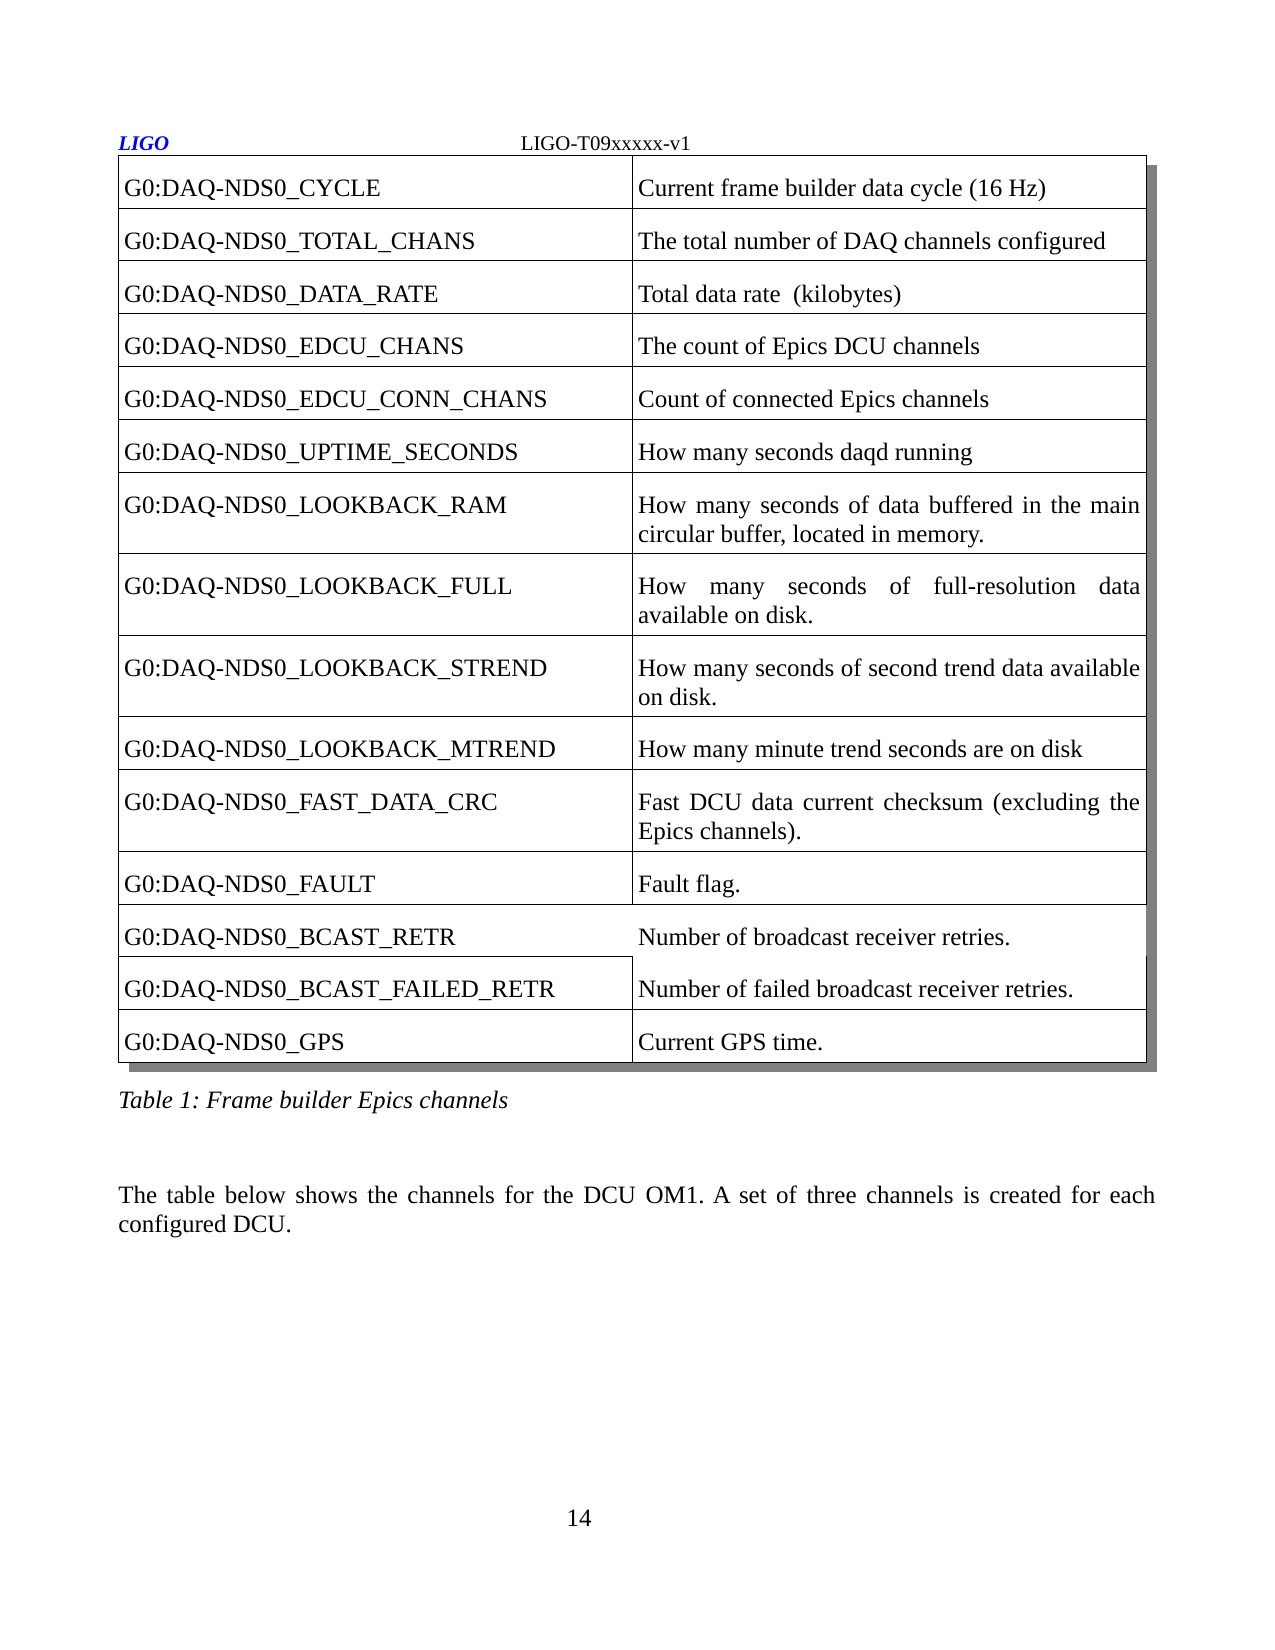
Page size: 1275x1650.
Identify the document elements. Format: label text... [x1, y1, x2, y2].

text The table below shows the channels for the DCU OM1. A set of three channels is created for each configured DCU. [118, 1180, 1157, 1237]
table_cell How many seconds of second trend data available on disk. [633, 636, 1146, 716]
table_cell G0:DAQ-NDS0_UPTIME_SECONDS [119, 420, 632, 472]
table_cell G0:DAQ-NDS0_FAST_DATA_CRC [119, 770, 632, 851]
table_cell Total data rate (kilobytes) [633, 261, 1146, 313]
table_cell How many seconds of full-resolution data available on disk. [633, 554, 1146, 635]
table_header G0:DAQ-NDS0_CYCLE [119, 156, 632, 207]
table_cell How many seconds daqd running [633, 420, 1146, 472]
table_cell How many seconds of data buffered in the main circular buffer, located in memory. [633, 473, 1146, 553]
table_cell G0:DAQ-NDS0_LOOKBACK_MTREND [119, 717, 632, 769]
table_cell G0:DAQ-NDS0_BCAST_FAILED_RETR [119, 957, 632, 1009]
table_cell The total number of DAQ channels configured [633, 209, 1146, 260]
table_cell G0:DAQ-NDS0_BCAST_RETR [119, 905, 632, 956]
table_cell Current GPS time. [633, 1010, 1146, 1062]
table_cell G0:DAQ-NDS0_EDCU_CHANS [119, 314, 632, 366]
table_cell The count of Epics DCU channels [633, 314, 1146, 366]
table_header Current frame builder data cycle (16 Hz) [633, 156, 1146, 207]
table_cell Number of broadcast receiver retries. [632, 905, 1146, 956]
table_cell G0:DAQ-NDS0_FAULT [119, 852, 632, 903]
table_cell G0:DAQ-NDS0_GPS [119, 1010, 632, 1062]
table_cell How many minute trend seconds are on disk [633, 717, 1146, 769]
text Table 1: Frame builder Epics channels [118, 1085, 1157, 1114]
table_cell G0:DAQ-NDS0_DATA_RATE [119, 261, 632, 313]
table_cell G0:DAQ-NDS0_TOTAL_CHANS [119, 209, 632, 260]
table_cell Count of connected Epics channels [633, 367, 1146, 419]
table_cell G0:DAQ-NDS0_LOOKBACK_FULL [119, 554, 632, 635]
table_cell G0:DAQ-NDS0_LOOKBACK_STREND [119, 636, 632, 716]
table_cell G0:DAQ-NDS0_EDCU_CONN_CHANS [119, 367, 632, 419]
table_cell G0:DAQ-NDS0_LOOKBACK_RAM [119, 473, 632, 553]
table_cell Fast DCU data current checksum (excluding the Epics channels). [633, 770, 1146, 851]
table_cell Fault flag. [633, 852, 1146, 903]
table_cell Number of failed broadcast receiver retries. [633, 956, 1146, 1009]
